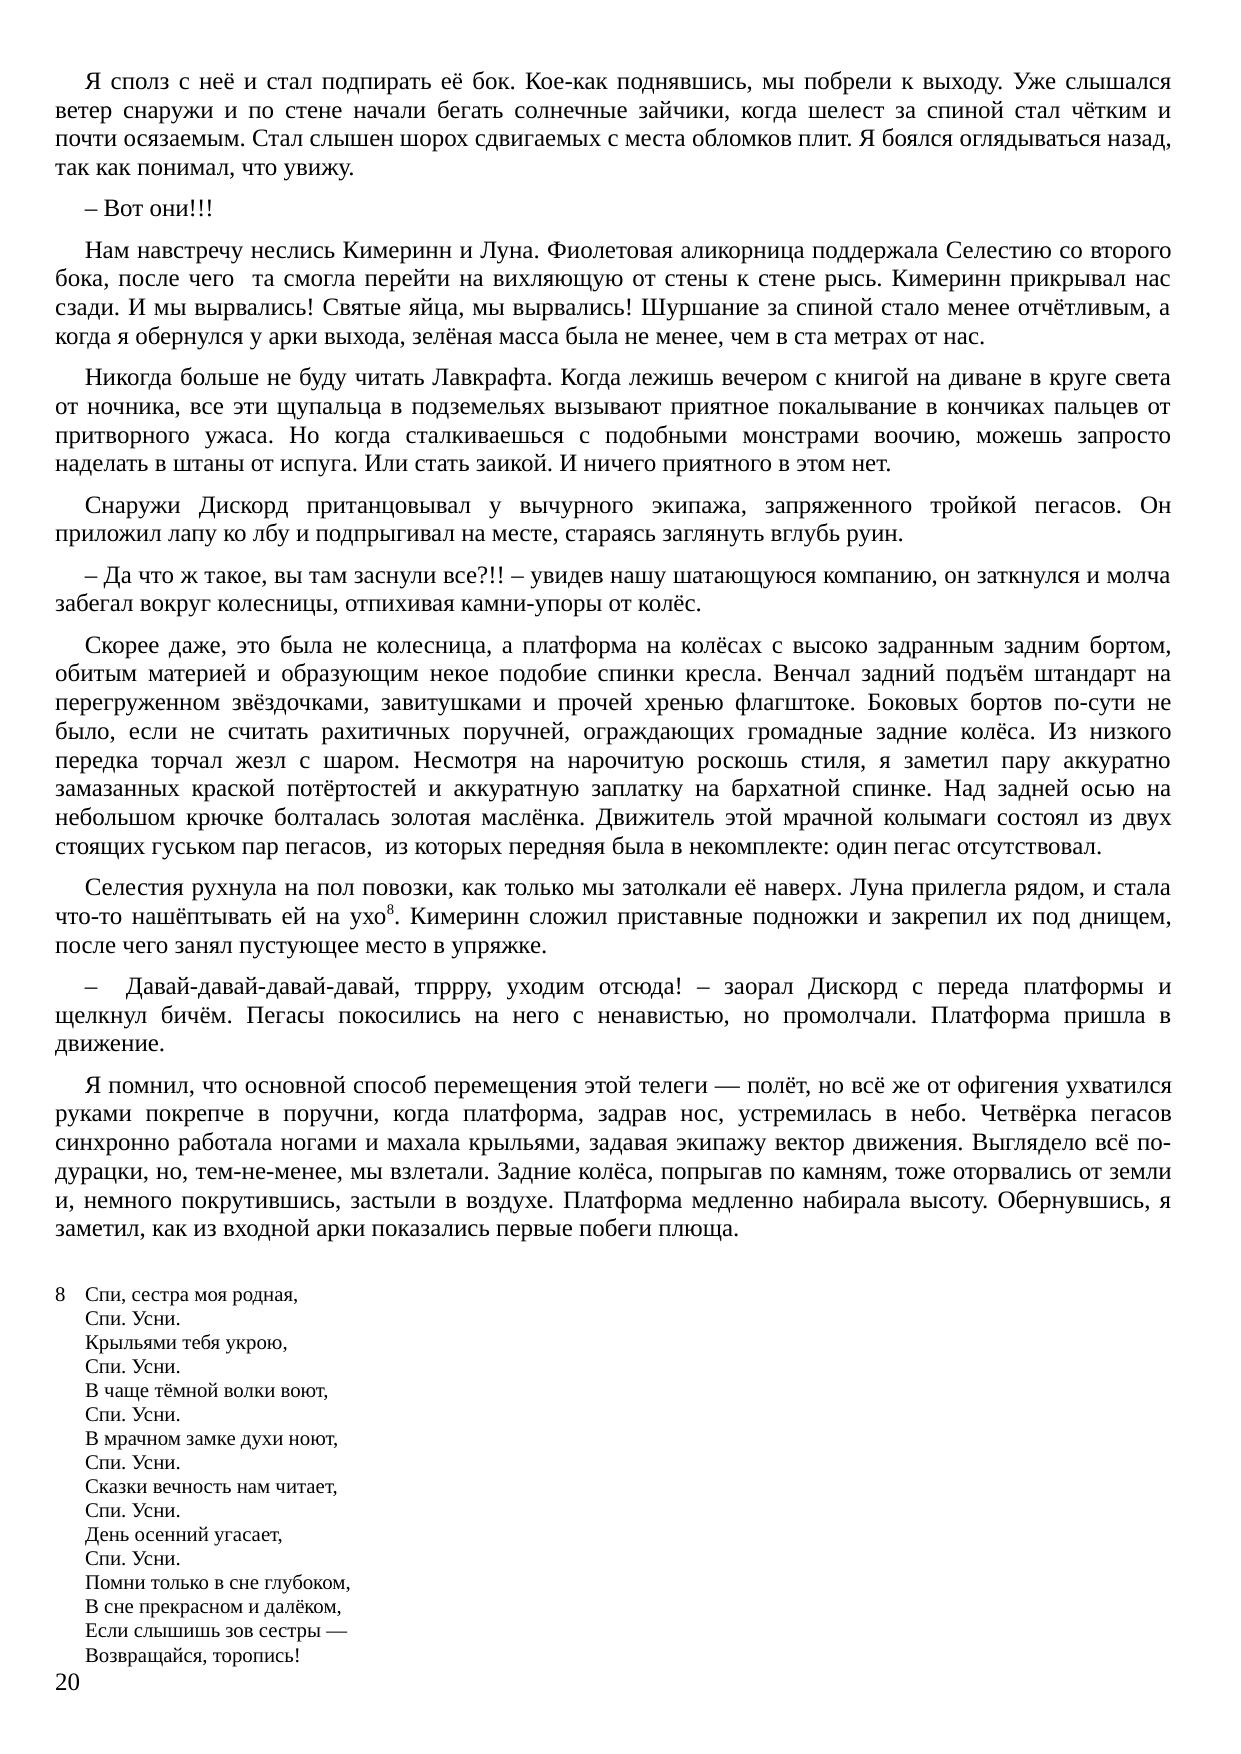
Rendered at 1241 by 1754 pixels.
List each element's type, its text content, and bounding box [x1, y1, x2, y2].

text Я сполз с неё и стал подпирать её бок. Кое-как поднявшись, мы побрели к выходу. Уже слышался ветер снаружи и по стене начали бегать солнечные зайчики, когда шелест за спиной стал чётким и почти осязаемым. Стал слышен шорох сдвигаемых с места обломков плит. Я боялся оглядываться назад, так как понимал, что увижу. [55, 66, 1173, 181]
text – Вот они!!! [55, 193, 1173, 222]
text В мрачном замке духи ноют, Спи. Усни. [55, 1426, 1173, 1474]
text Никогда больше не буду читать Лавкрафта. Когда лежишь вечером с книгой на диване в круге света от ночника, все эти щупальца в подземельях вызывают приятное покалывание в кончиках пальцев от притворного ужаса. Но когда сталкиваешься с подобными монстрами воочию, можешь запросто наделать в штаны от испуга. Или стать заикой. И ничего приятного в этом нет. [55, 362, 1173, 477]
text – Да что ж такое, вы там заснули все?!! – увидев нашу шатающуюся компанию, он заткнулся и молча забегал вокруг колесницы, отпихивая камни-упоры от колёс. [55, 560, 1173, 617]
text Я помнил, что основной способ перемещения этой телеги — полёт, но всё же от офигения ухватился руками покрепче в поручни, когда платформа, задрав нос, устремилась в небо. Четвёрка пегасов синхронно работала ногами и махала крыльями, задавая экипажу вектор движения. Выглядело всё по-дурацки, но, тем-не-менее, мы взлетали. Задние колёса, попрыгав по камням, тоже оторвались от земли и, немного покрутившись, застыли в воздухе. Платформа медленно набирала высоту. Обернувшись, я заметил, как из входной арки показались первые побеги плюща. [55, 1070, 1173, 1242]
text Скорее даже, это была не колесница, а платформа на колёсах с высоко задранным задним бортом, обитым материей и образующим некое подобие спинки кресла. Венчал задний подъём штандарт на перегруженном звёздочками, завитушками и прочей хренью флагштоке. Боковых бортов по-сути не было, если не считать рахитичных поручней, ограждающих громадные задние колёса. Из низкого передка торчал жезл с шаром. Несмотря на нарочитую роскошь стиля, я заметил пару аккуратно замазанных краской потёртостей и аккуратную заплатку на бархатной спинке. Над задней осью на небольшом крючке болталась золотая маслёнка. Движитель этой мрачной колымаги состоял из двух стоящих гуськом пар пегасов, из которых передняя была в некомплекте: один пегас отсутствовал. [55, 630, 1173, 860]
text Сказки вечность нам читает, Спи. Усни. День осенний угасает, Спи. Усни. Помни только в сне глубоком, [55, 1474, 1173, 1594]
text – Давай-давай-давай-давай, тпррру, уходим отсюда! – заорал Дискорд с переда платформы и щелкнул бичём. Пегасы покосились на него с ненавистью, но промолчали. Платформа пришла в движение. [55, 971, 1173, 1057]
text В сне прекрасном и далёком, Если слышишь зов сестры — Возвращайся, торопись! [55, 1594, 1173, 1667]
text Нам навстречу неслись Кимеринн и Луна. Фиолетовая аликорница поддержала Селестию со второго бока, после чего та смогла перейти на вихляющую от стены к стене рысь. Кимеринн прикрывал нас сзади. И мы вырвались! Святые яйца, мы вырвались! Шуршание за спиной стало менее отчётливым, а когда я обернулся у арки выхода, зелёная масса была не менее, чем в ста метрах от нас. [55, 235, 1173, 350]
text Селестия рухнула на пол повозки, как только мы затолкали её наверх. Луна прилегла рядом, и стала что-то нашёптывать ей на ухо. Кимеринн сложил приставные подножки и закрепил их под днищем, после чего занял пустующее место в упряжке. [55, 872, 1173, 958]
text В чаще тёмной волки воют, Спи. Усни. [55, 1378, 1173, 1426]
text Снаружи Дискорд пританцовывал у вычурного экипажа, запряженного тройкой пегасов. Он приложил лапу ко лбу и подпрыгивал на месте, стараясь заглянуть вглубь руин. [55, 490, 1173, 547]
text Спи, сестра моя родная, Спи. Усни. Крыльями тебя укрою, Спи. Усни. [55, 1282, 1173, 1378]
